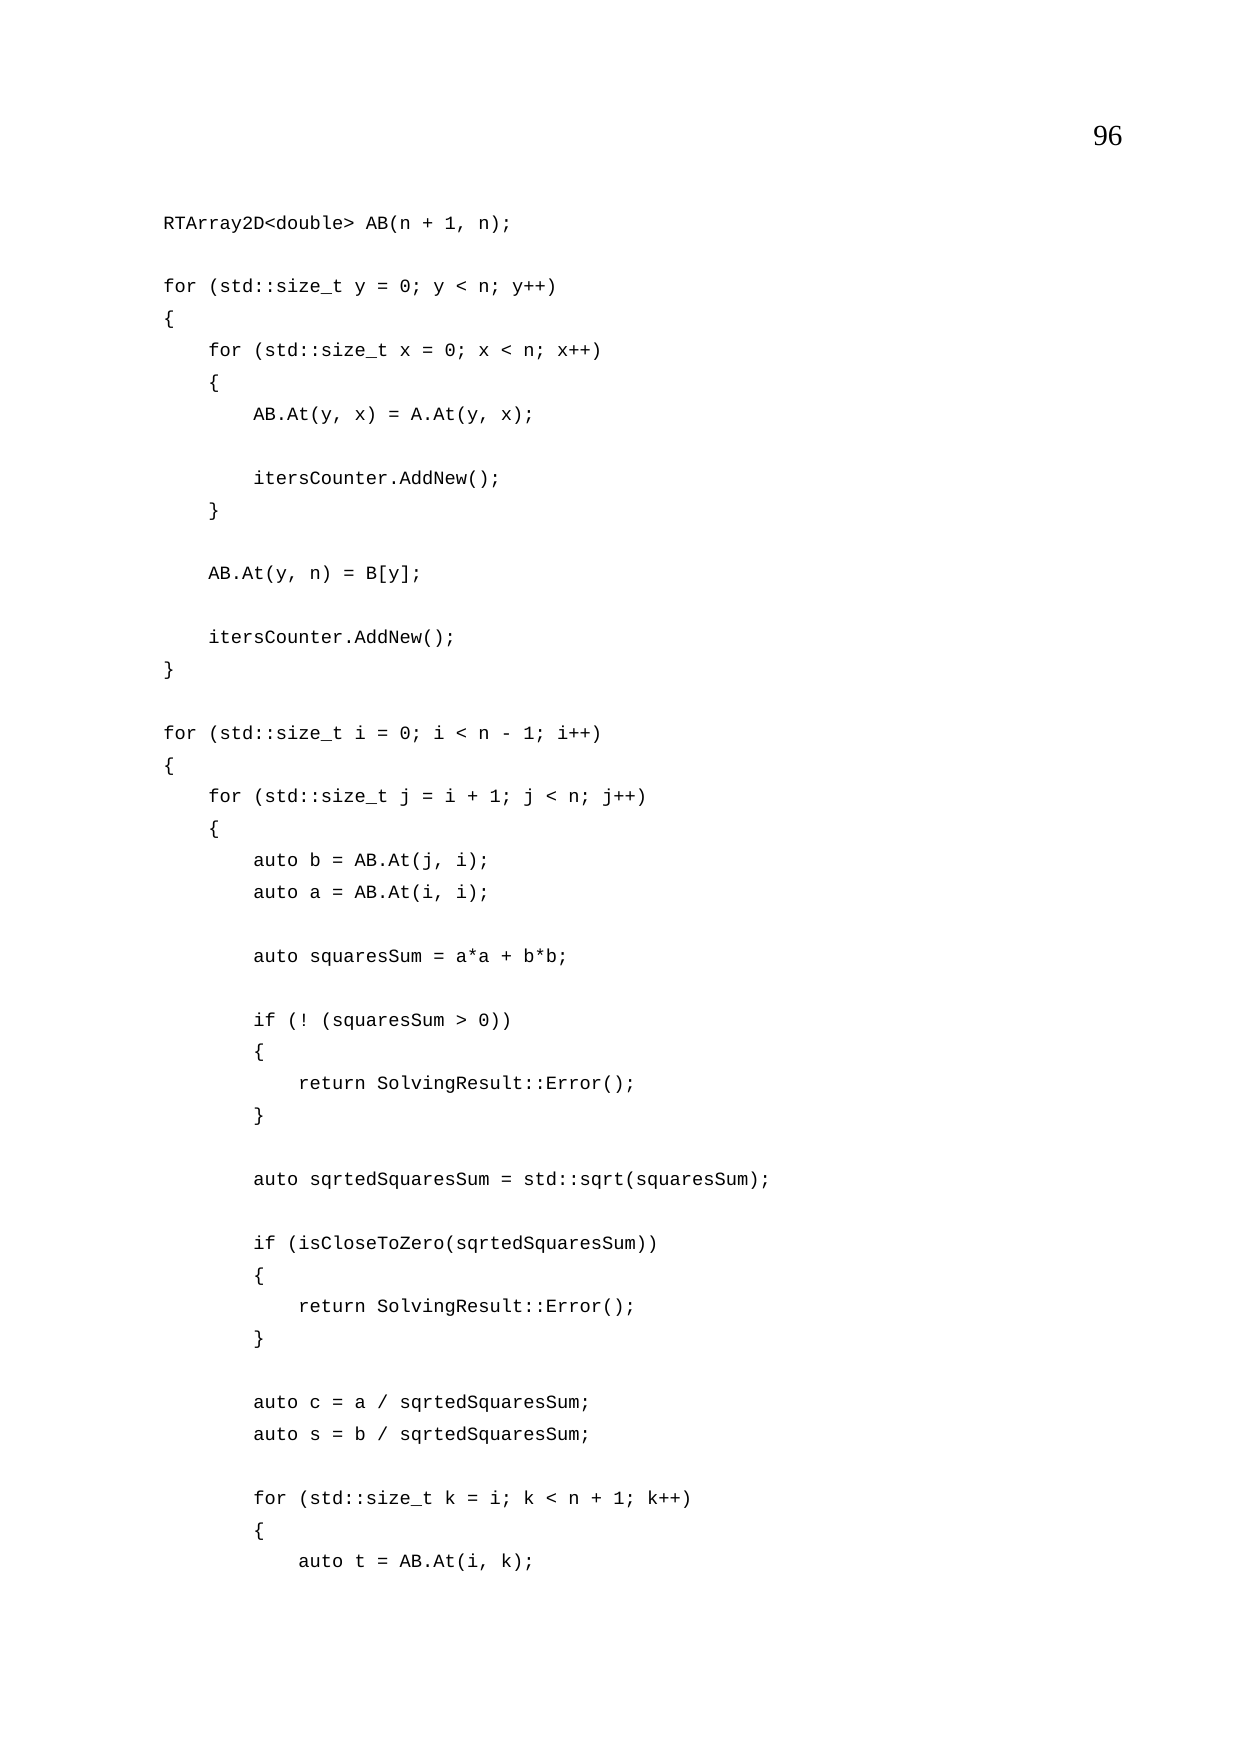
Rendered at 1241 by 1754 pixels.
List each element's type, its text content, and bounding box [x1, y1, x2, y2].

text } [118, 500, 1122, 522]
text auto b = AB.At(j, i); [118, 851, 1122, 872]
text auto sqrtedSquaresSum = std::sqrt(squaresSum); [118, 1170, 1122, 1191]
text } [118, 1106, 1122, 1127]
text { [118, 309, 1122, 330]
text AB.At(y, x) = A.At(y, x); [118, 405, 1122, 426]
text return SolvingResult::Error(); [118, 1074, 1122, 1095]
text { [118, 1042, 1122, 1063]
text for (std::size_t x = 0; x < n; x++) [118, 341, 1122, 362]
text itersCounter.AddNew(); [118, 468, 1122, 490]
text { [118, 1265, 1122, 1287]
text return SolvingResult::Error(); [118, 1297, 1122, 1318]
text for (std::size_t j = i + 1; j < n; j++) [118, 787, 1122, 808]
text auto a = AB.At(i, i); [118, 883, 1122, 904]
text auto t = AB.At(i, k); [118, 1552, 1122, 1573]
text for (std::size_t k = i; k < n + 1; k++) [118, 1488, 1122, 1510]
text RTArray2D<double> AB(n + 1, n); [118, 213, 1122, 235]
text itersCounter.AddNew(); [118, 628, 1122, 649]
text auto s = b / sqrtedSquaresSum; [118, 1425, 1122, 1446]
text if (! (squaresSum > 0)) [118, 1010, 1122, 1032]
text { [118, 819, 1122, 840]
text { [118, 373, 1122, 394]
text } [118, 1329, 1122, 1350]
text AB.At(y, n) = B[y]; [118, 564, 1122, 585]
text if (isCloseToZero(sqrtedSquaresSum)) [118, 1233, 1122, 1255]
text for (std::size_t y = 0; y < n; y++) [118, 277, 1122, 298]
text } [118, 660, 1122, 681]
text for (std::size_t i = 0; i < n - 1; i++) [118, 723, 1122, 745]
text auto c = a / sqrtedSquaresSum; [118, 1393, 1122, 1414]
text auto squaresSum = a*a + b*b; [118, 947, 1122, 968]
text { [118, 1520, 1122, 1542]
text { [118, 755, 1122, 777]
